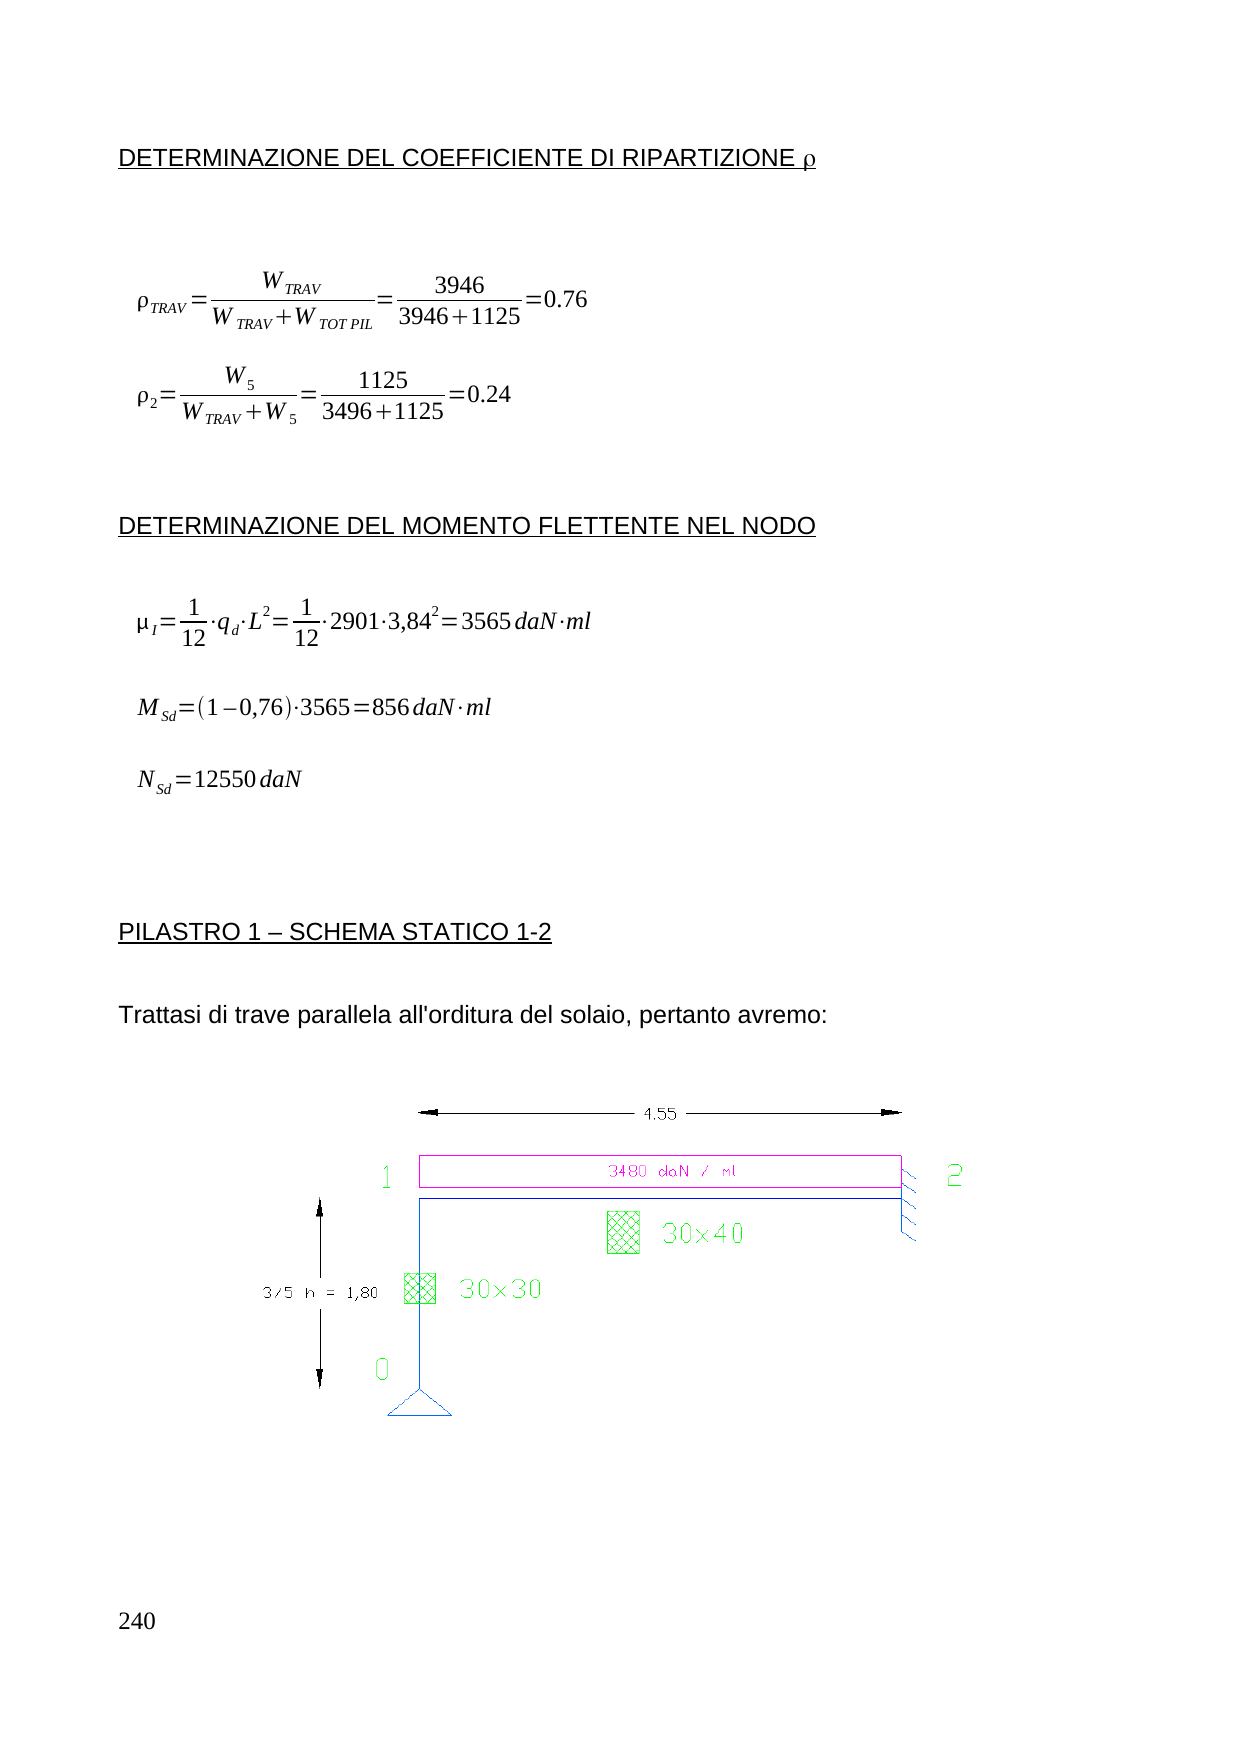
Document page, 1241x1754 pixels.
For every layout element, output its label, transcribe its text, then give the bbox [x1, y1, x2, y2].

subtitle PILASTRO 1 – SCHEMA STATICO 1-2 [118, 917, 1122, 946]
text Trattasi di trave parallela all'orditura del solaio, pertanto avremo: [118, 1000, 1122, 1028]
picture [118, 1041, 1122, 1519]
subtitle DETERMINAZIONE DEL COEFFICIENTE DI RIPARTIZIONE r [118, 143, 1122, 172]
subtitle DETERMINAZIONE DEL MOMENTO FLETTENTE NEL NODO [118, 511, 1122, 539]
